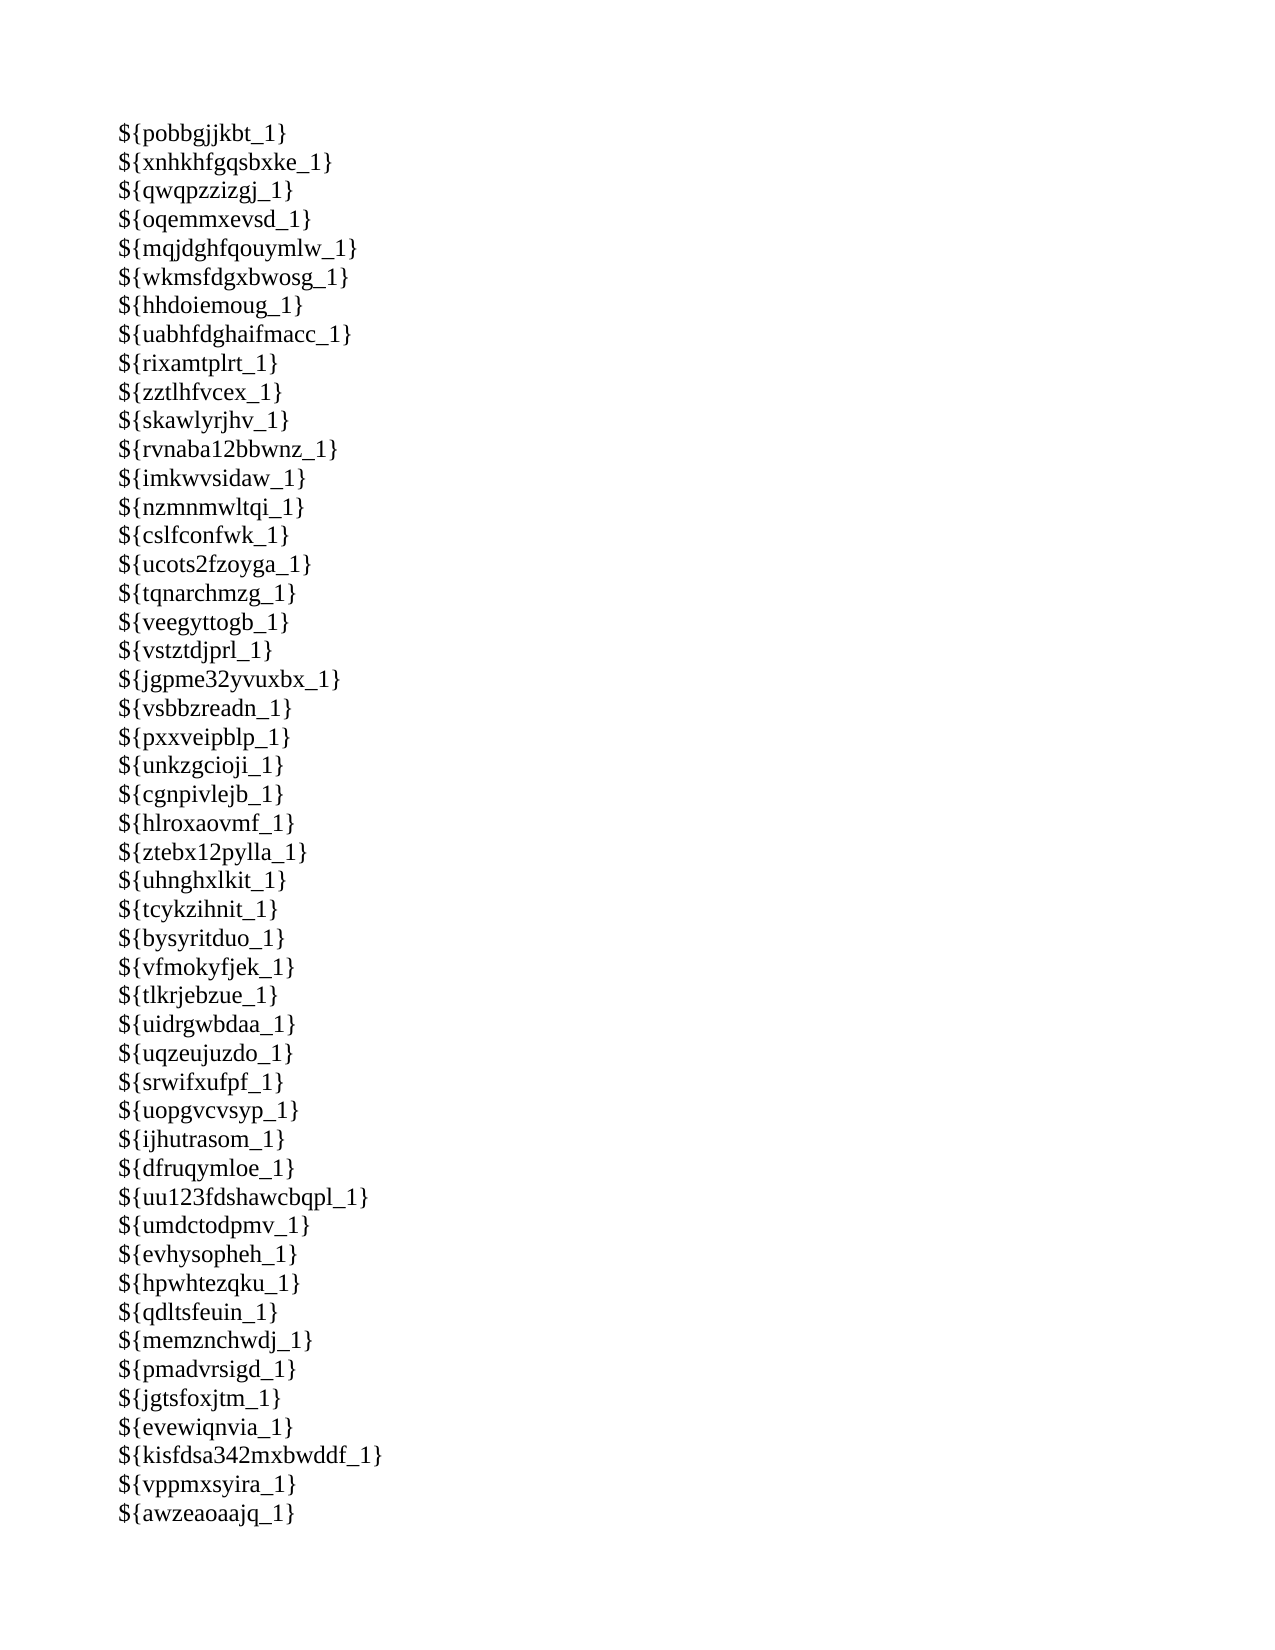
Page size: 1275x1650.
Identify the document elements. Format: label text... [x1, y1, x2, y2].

text ${hhdoiemoug_1} [118, 291, 1157, 319]
text ${hpwhtezqku_1} [118, 1268, 1157, 1297]
text ${qdltsfeuin_1} [118, 1297, 1157, 1326]
text ${hlroxaovmf_1} [118, 808, 1157, 837]
text ${oqemmxevsd_1} [118, 204, 1157, 233]
text ${dfruqymloe_1} [118, 1153, 1157, 1182]
text ${awzeaoaajq_1} [118, 1498, 1157, 1527]
text ${xnhkhfgqsbxke_1} [118, 147, 1157, 176]
text ${memznchwdj_1} [118, 1326, 1157, 1354]
text ${cslfconfwk_1} [118, 521, 1157, 549]
text ${tqnarchmzg_1} [118, 578, 1157, 607]
text ${ucots2fzoyga_1} [118, 549, 1157, 578]
text ${ztebx12pylla_1} [118, 837, 1157, 866]
text ${jgpme32yvuxbx_1} [118, 664, 1157, 693]
text ${umdctodpmv_1} [118, 1211, 1157, 1239]
text ${wkmsfdgxbwosg_1} [118, 262, 1157, 291]
text ${uidrgwbdaa_1} [118, 1009, 1157, 1038]
text ${uqzeujuzdo_1} [118, 1038, 1157, 1067]
text ${evhysopheh_1} [118, 1239, 1157, 1268]
text ${tcykzihnit_1} [118, 894, 1157, 923]
text ${uopgvcvsyp_1} [118, 1096, 1157, 1124]
text ${uabhfdghaifmacc_1} [118, 319, 1157, 348]
text ${vppmxsyira_1} [118, 1469, 1157, 1498]
text ${uu123fdshawcbqpl_1} [118, 1182, 1157, 1211]
text ${skawlyrjhv_1} [118, 406, 1157, 434]
text ${vfmokyfjek_1} [118, 952, 1157, 981]
text ${imkwvsidaw_1} [118, 463, 1157, 492]
text ${pobbgjjkbt_1} [118, 118, 1157, 147]
text ${srwifxufpf_1} [118, 1067, 1157, 1096]
text ${cgnpivlejb_1} [118, 779, 1157, 808]
text ${ijhutrasom_1} [118, 1124, 1157, 1153]
text ${evewiqnvia_1} [118, 1412, 1157, 1441]
text ${unkzgcioji_1} [118, 751, 1157, 779]
text ${pxxveipblp_1} [118, 722, 1157, 751]
text ${vsbbzreadn_1} [118, 693, 1157, 722]
text ${bysyritduo_1} [118, 923, 1157, 952]
text ${qwqpzzizgj_1} [118, 176, 1157, 204]
text ${kisfdsa342mxbwddf_1} [118, 1441, 1157, 1469]
text ${nzmnmwltqi_1} [118, 492, 1157, 521]
text ${zztlhfvcex_1} [118, 377, 1157, 406]
text ${pmadvrsigd_1} [118, 1354, 1157, 1383]
text ${rvnaba12bbwnz_1} [118, 434, 1157, 463]
text ${tlkrjebzue_1} [118, 981, 1157, 1009]
text ${rixamtplrt_1} [118, 348, 1157, 377]
text ${jgtsfoxjtm_1} [118, 1383, 1157, 1412]
text ${vstztdjprl_1} [118, 636, 1157, 664]
text ${mqjdghfqouymlw_1} [118, 233, 1157, 262]
text ${veegyttogb_1} [118, 607, 1157, 636]
text ${uhnghxlkit_1} [118, 866, 1157, 894]
